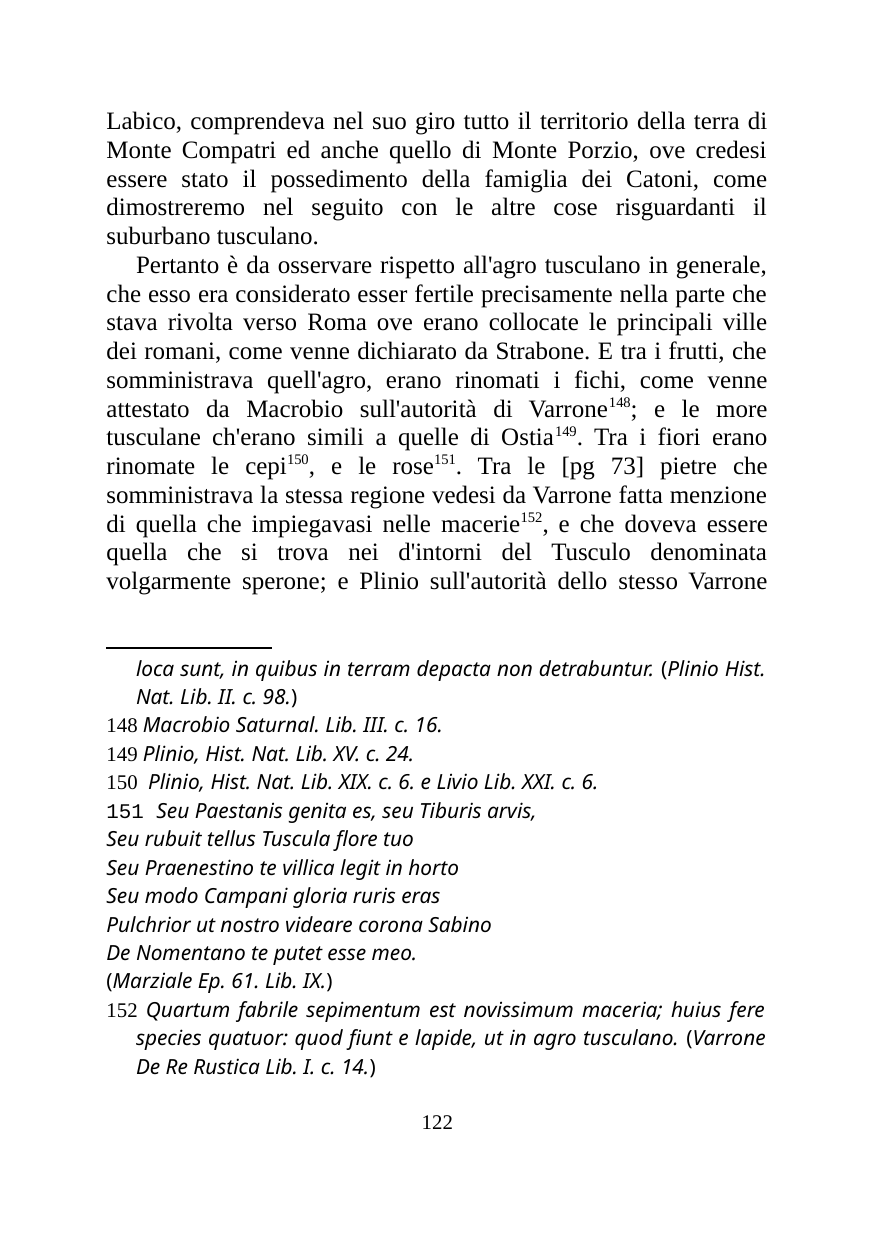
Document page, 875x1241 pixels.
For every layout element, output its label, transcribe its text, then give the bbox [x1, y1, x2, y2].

text Plinio, Hist. Nat. Lib. XV. c. 24. [106, 739, 768, 767]
text Macrobio Saturnal. Lib. III. c. 16. [106, 711, 768, 739]
text Seu modo Campani gloria ruris eras [106, 881, 768, 910]
text Seu rubuit tellus Tuscula flore tuo [106, 824, 768, 853]
text Quartum fabrile sepimentum est novissimum maceria; huius fere species quatuor: quod fiunt e lapide, ut in agro tusculano. (Varrone De Re Rustica Lib. I. c. 14.) [106, 995, 768, 1080]
text Labico, comprendeva nel suo giro tutto il territorio della terra di Monte Compatri ed anche quello di Monte Porzio, ove credesi essere stato il possedimento della famiglia dei Catoni, come dimostreremo nel seguito con le altre cose risguardanti il suburbano tusculano. [106, 106, 768, 250]
text Plinio, Hist. Nat. Lib. XIX. c. 6. e Livio Lib. XXI. c. 6. [106, 767, 768, 796]
text Pulchrior ut nostro videare corona Sabino [106, 910, 768, 938]
text Pertanto è da osservare rispetto all'agro tusculano in generale, che esso era considerato esser fertile precisamente nella parte che stava rivolta verso Roma ove erano collocate le principali ville dei romani, come venne dichiarato da Strabone. E tra i frutti, che somministrava quell'agro, erano rinomati i fichi, come venne attestato da Macrobio sull'autorità di Varrone; e le more tusculane ch'erano simili a quelle di Ostia. Tra i fiori erano rinomate le cepi, e le rose. Tra le [pg 73] pietre che somministrava la stessa regione vedesi da Varrone fatta menzione di quella che impiegavasi nelle macerie, e che doveva essere quella che si trova nei d'intorni del Tusculo denominata volgarmente sperone; e Plinio sull'autorità dello stesso Varrone [106, 250, 768, 595]
text (Marziale Ep. 61. Lib. IX.) [106, 967, 768, 995]
text loca sunt, in quibus in terram depacta non detrabuntur. (Plinio Hist. Nat. Lib. II. c. 98.) [106, 654, 768, 711]
text Seu Paestanis genita es, seu Tiburis arvis, [106, 796, 768, 824]
text De Nomentano te putet esse meo. [106, 938, 768, 967]
text Seu Praenestino te villica legit in horto [106, 853, 768, 881]
